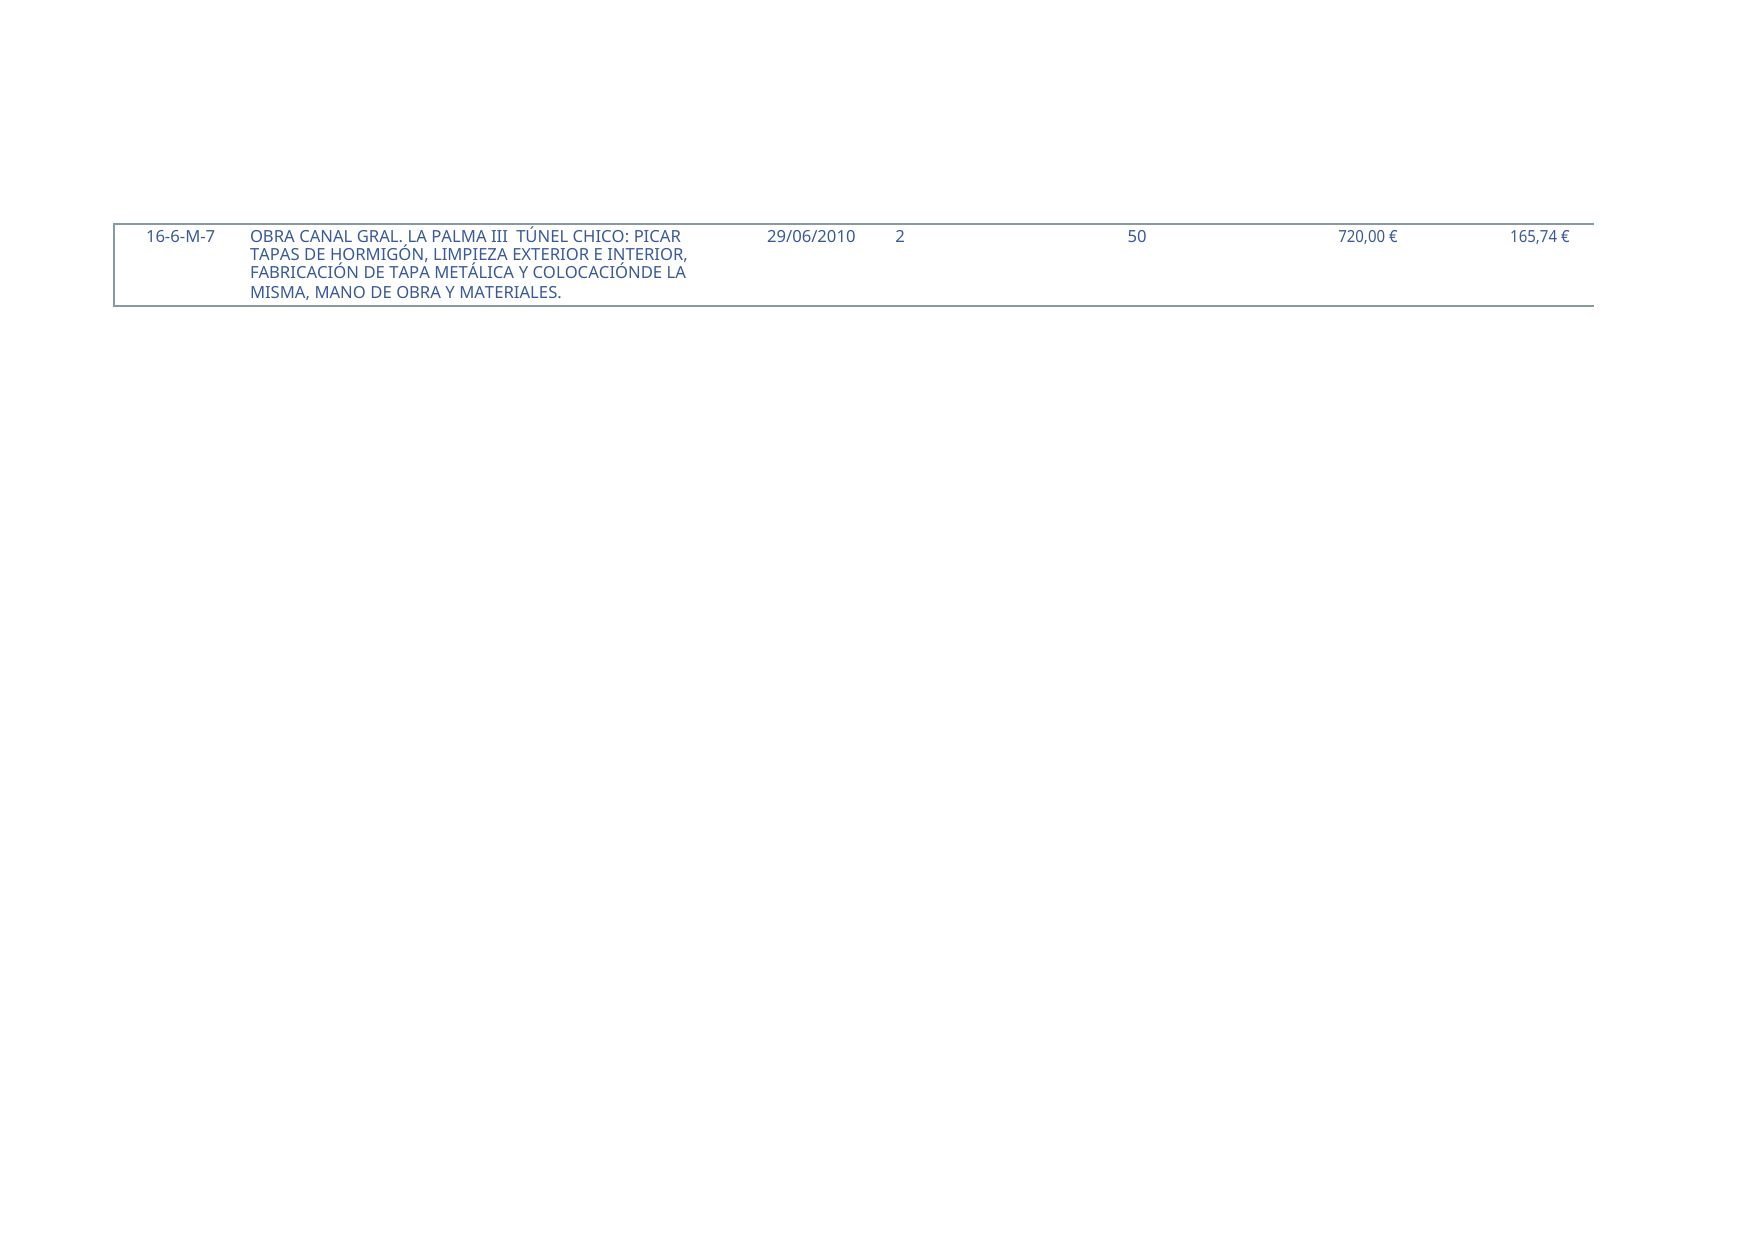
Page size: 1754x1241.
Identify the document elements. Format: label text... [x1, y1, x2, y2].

table_cell 29/06/2010 [745, 225, 876, 247]
table_cell 50 [1083, 225, 1224, 247]
table_cell [745, 284, 876, 305]
table_cell [1083, 284, 1224, 305]
table_cell [115, 284, 235, 305]
table_cell 16-6-M-7 [115, 225, 235, 247]
table_cell FABRICACIÓN DE TAPA METÁLICA Y COLOCACIÓNDE LA [235, 265, 745, 284]
table_cell [876, 247, 1083, 265]
table_cell [876, 265, 1083, 284]
table_cell [1455, 247, 1594, 265]
table_cell [876, 284, 1083, 305]
table_cell 720,00 € [1224, 225, 1454, 247]
table_cell [1224, 247, 1454, 265]
table_cell [1083, 265, 1224, 284]
table_cell [1224, 284, 1454, 305]
table_cell TAPAS DE HORMIGÓN, LIMPIEZA EXTERIOR E INTERIOR, [235, 247, 745, 265]
table_cell 165,74 € [1455, 225, 1594, 247]
table_cell [1083, 247, 1224, 265]
table_cell [745, 247, 876, 265]
table_cell OBRA CANAL GRAL. LA PALMA III TÚNEL CHICO: PICAR [235, 225, 745, 247]
table_cell [1455, 284, 1594, 305]
table_cell [1224, 265, 1454, 284]
table_cell [115, 247, 235, 265]
table_cell [745, 265, 876, 284]
table_cell [1455, 265, 1594, 284]
table_cell 2 [876, 225, 1083, 247]
table_cell MISMA, MANO DE OBRA Y MATERIALES. [235, 284, 745, 305]
table_cell [115, 265, 235, 284]
